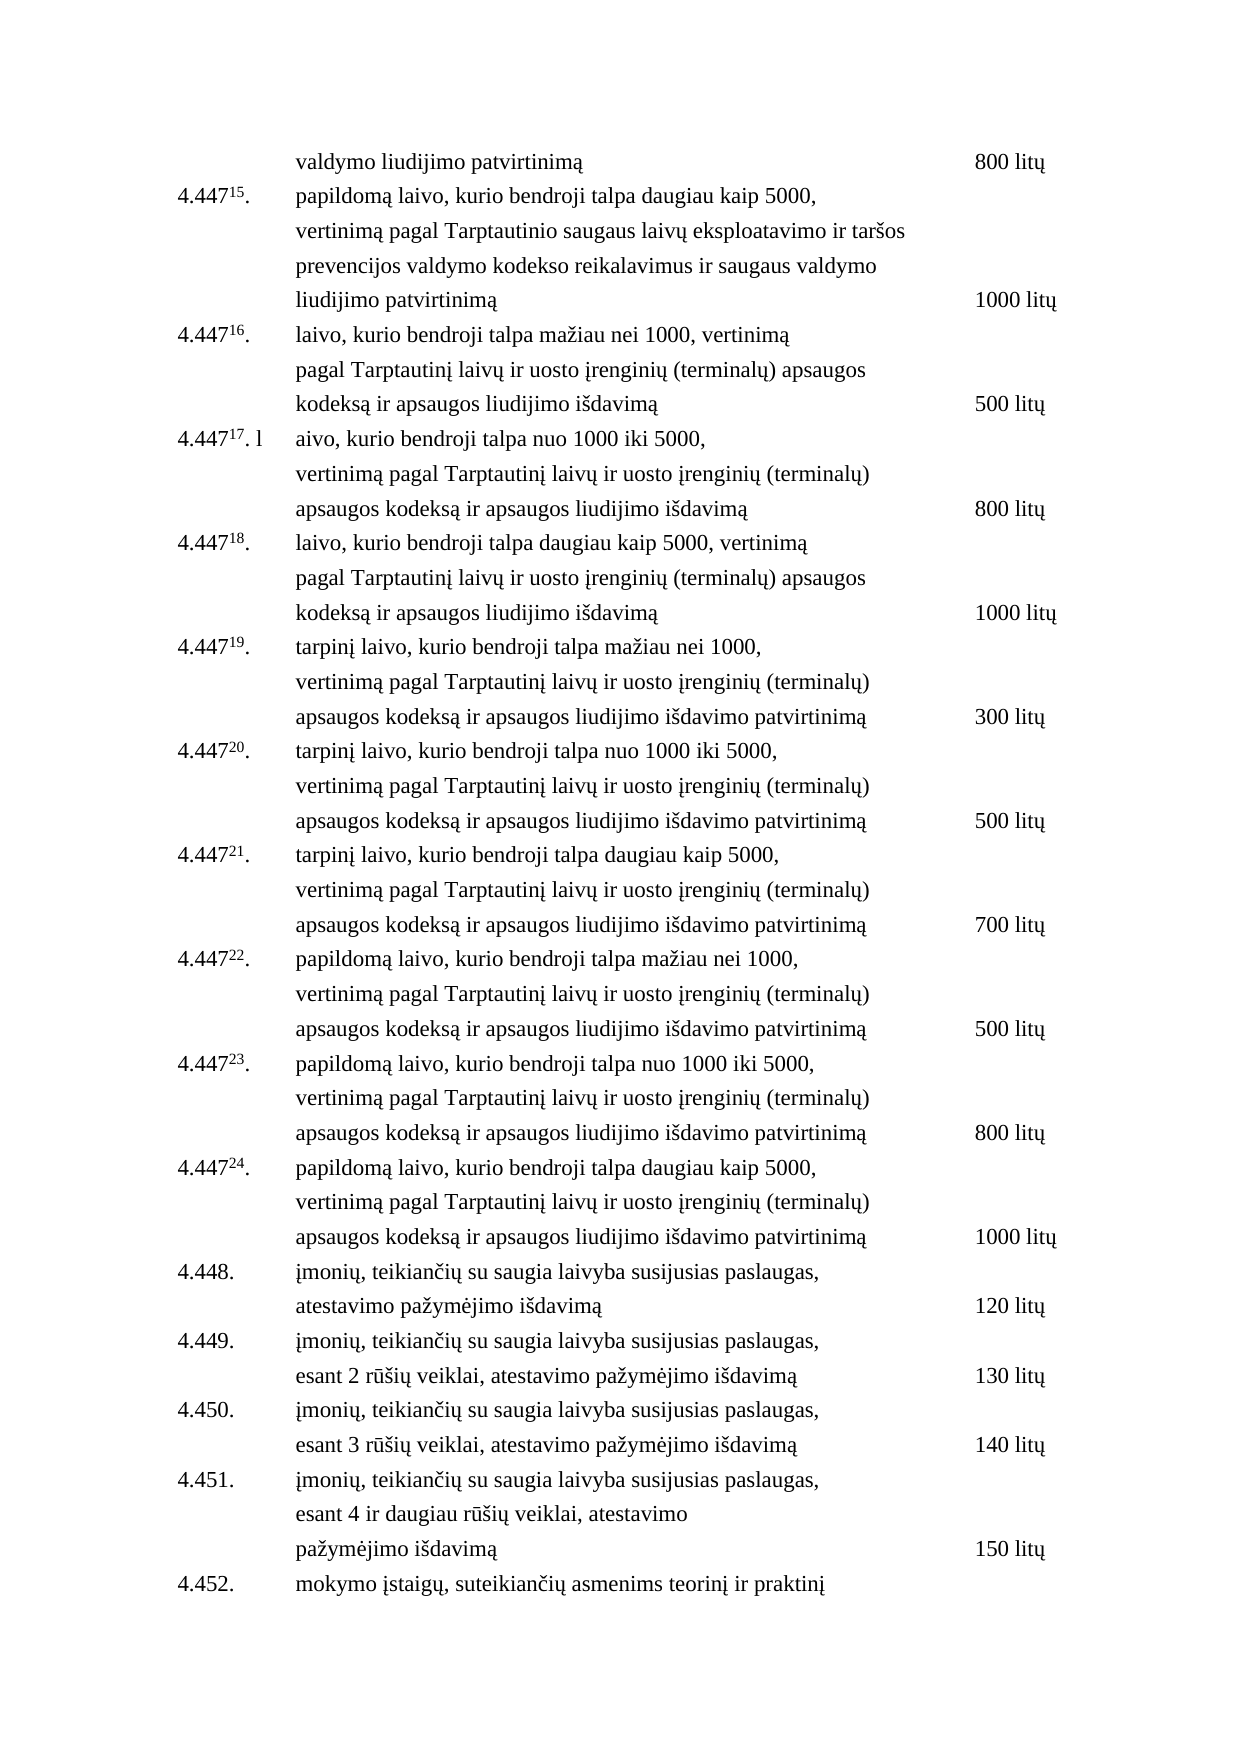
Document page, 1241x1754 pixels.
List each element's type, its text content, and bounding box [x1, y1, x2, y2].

text kodeksą ir apsaugos liudijimo išdavimą 1000 litų [295, 599, 1122, 625]
text 4.44717. l aivo, kurio bendroji talpa nuo 1000 iki 5000, [177, 425, 1122, 452]
text 4.450. įmonių, teikiančių su saugia laivyba susijusias paslaugas, [177, 1396, 1122, 1423]
text vertinimą pagal Tarptautinį laivų ir uosto įrenginių (terminalų) [295, 460, 1122, 486]
text valdymo liudijimo patvirtinimą 800 litų [295, 148, 1122, 174]
text apsaugos kodeksą ir apsaugos liudijimo išdavimo patvirtinimą 500 litų [295, 807, 1122, 833]
text esant 2 rūšių veiklai, atestavimo pažymėjimo išdavimą 130 litų [177, 1362, 1122, 1388]
text vertinimą pagal Tarptautinį laivų ir uosto įrenginių (terminalų) [295, 876, 1122, 902]
text pažymėjimo išdavimą 150 litų [177, 1535, 1122, 1562]
text esant 3 rūšių veiklai, atestavimo pažymėjimo išdavimą 140 litų [177, 1431, 1122, 1457]
text apsaugos kodeksą ir apsaugos liudijimo išdavimo patvirtinimą 500 litų [295, 1015, 1122, 1041]
text 4.44715. papildomą laivo, kurio bendroji talpa daugiau kaip 5000, [177, 182, 1122, 209]
text apsaugos kodeksą ir apsaugos liudijimo išdavimo patvirtinimą 800 litų [295, 1119, 1122, 1145]
text 4.44720. tarpinį laivo, kurio bendroji talpa nuo 1000 iki 5000, [177, 737, 1122, 764]
text 4.449. įmonių, teikiančių su saugia laivyba susijusias paslaugas, [177, 1327, 1122, 1353]
text 4.44723. papildomą laivo, kurio bendroji talpa nuo 1000 iki 5000, [177, 1049, 1122, 1076]
text atestavimo pažymėjimo išdavimą 120 litų [177, 1292, 1122, 1319]
text vertinimą pagal Tarptautinio saugaus laivų eksploatavimo ir taršos [295, 217, 1122, 243]
text apsaugos kodeksą ir apsaugos liudijimo išdavimo patvirtinimą 1000 litų [295, 1223, 1122, 1249]
text vertinimą pagal Tarptautinį laivų ir uosto įrenginių (terminalų) [295, 980, 1122, 1007]
text 4.44722. papildomą laivo, kurio bendroji talpa mažiau nei 1000, [177, 946, 1122, 972]
text 4.44716. laivo, kurio bendroji talpa mažiau nei 1000, vertinimą [177, 321, 1122, 347]
text 4.44719. tarpinį laivo, kurio bendroji talpa mažiau nei 1000, [177, 633, 1122, 660]
text 4.44721. tarpinį laivo, kurio bendroji talpa daugiau kaip 5000, [177, 841, 1122, 868]
text vertinimą pagal Tarptautinį laivų ir uosto įrenginių (terminalų) [295, 1084, 1122, 1111]
text apsaugos kodeksą ir apsaugos liudijimo išdavimo patvirtinimą 300 litų [295, 703, 1122, 729]
text esant 4 ir daugiau rūšių veiklai, atestavimo [177, 1501, 1122, 1527]
text 4.44724. papildomą laivo, kurio bendroji talpa daugiau kaip 5000, [177, 1154, 1122, 1180]
text prevencijos valdymo kodekso reikalavimus ir saugaus valdymo [295, 252, 1122, 278]
text 4.448. įmonių, teikiančių su saugia laivyba susijusias paslaugas, [177, 1258, 1122, 1284]
text pagal Tarptautinį laivų ir uosto įrenginių (terminalų) apsaugos [295, 564, 1122, 590]
text 4.452. mokymo įstaigų, suteikiančių asmenims teorinį ir praktinį [177, 1570, 1122, 1596]
text vertinimą pagal Tarptautinį laivų ir uosto įrenginių (terminalų) [295, 668, 1122, 694]
text vertinimą pagal Tarptautinį laivų ir uosto įrenginių (terminalų) [295, 1188, 1122, 1215]
text apsaugos kodeksą ir apsaugos liudijimo išdavimo patvirtinimą 700 litų [295, 911, 1122, 937]
text 4.451. įmonių, teikiančių su saugia laivyba susijusias paslaugas, [177, 1466, 1122, 1492]
text liudijimo patvirtinimą 1000 litų [295, 286, 1122, 313]
text pagal Tarptautinį laivų ir uosto įrenginių (terminalų) apsaugos [295, 356, 1122, 382]
text 4.44718. laivo, kurio bendroji talpa daugiau kaip 5000, vertinimą [177, 529, 1122, 556]
text kodeksą ir apsaugos liudijimo išdavimą 500 litų [295, 391, 1122, 417]
text apsaugos kodeksą ir apsaugos liudijimo išdavimą 800 litų [295, 494, 1122, 521]
text vertinimą pagal Tarptautinį laivų ir uosto įrenginių (terminalų) [295, 772, 1122, 798]
